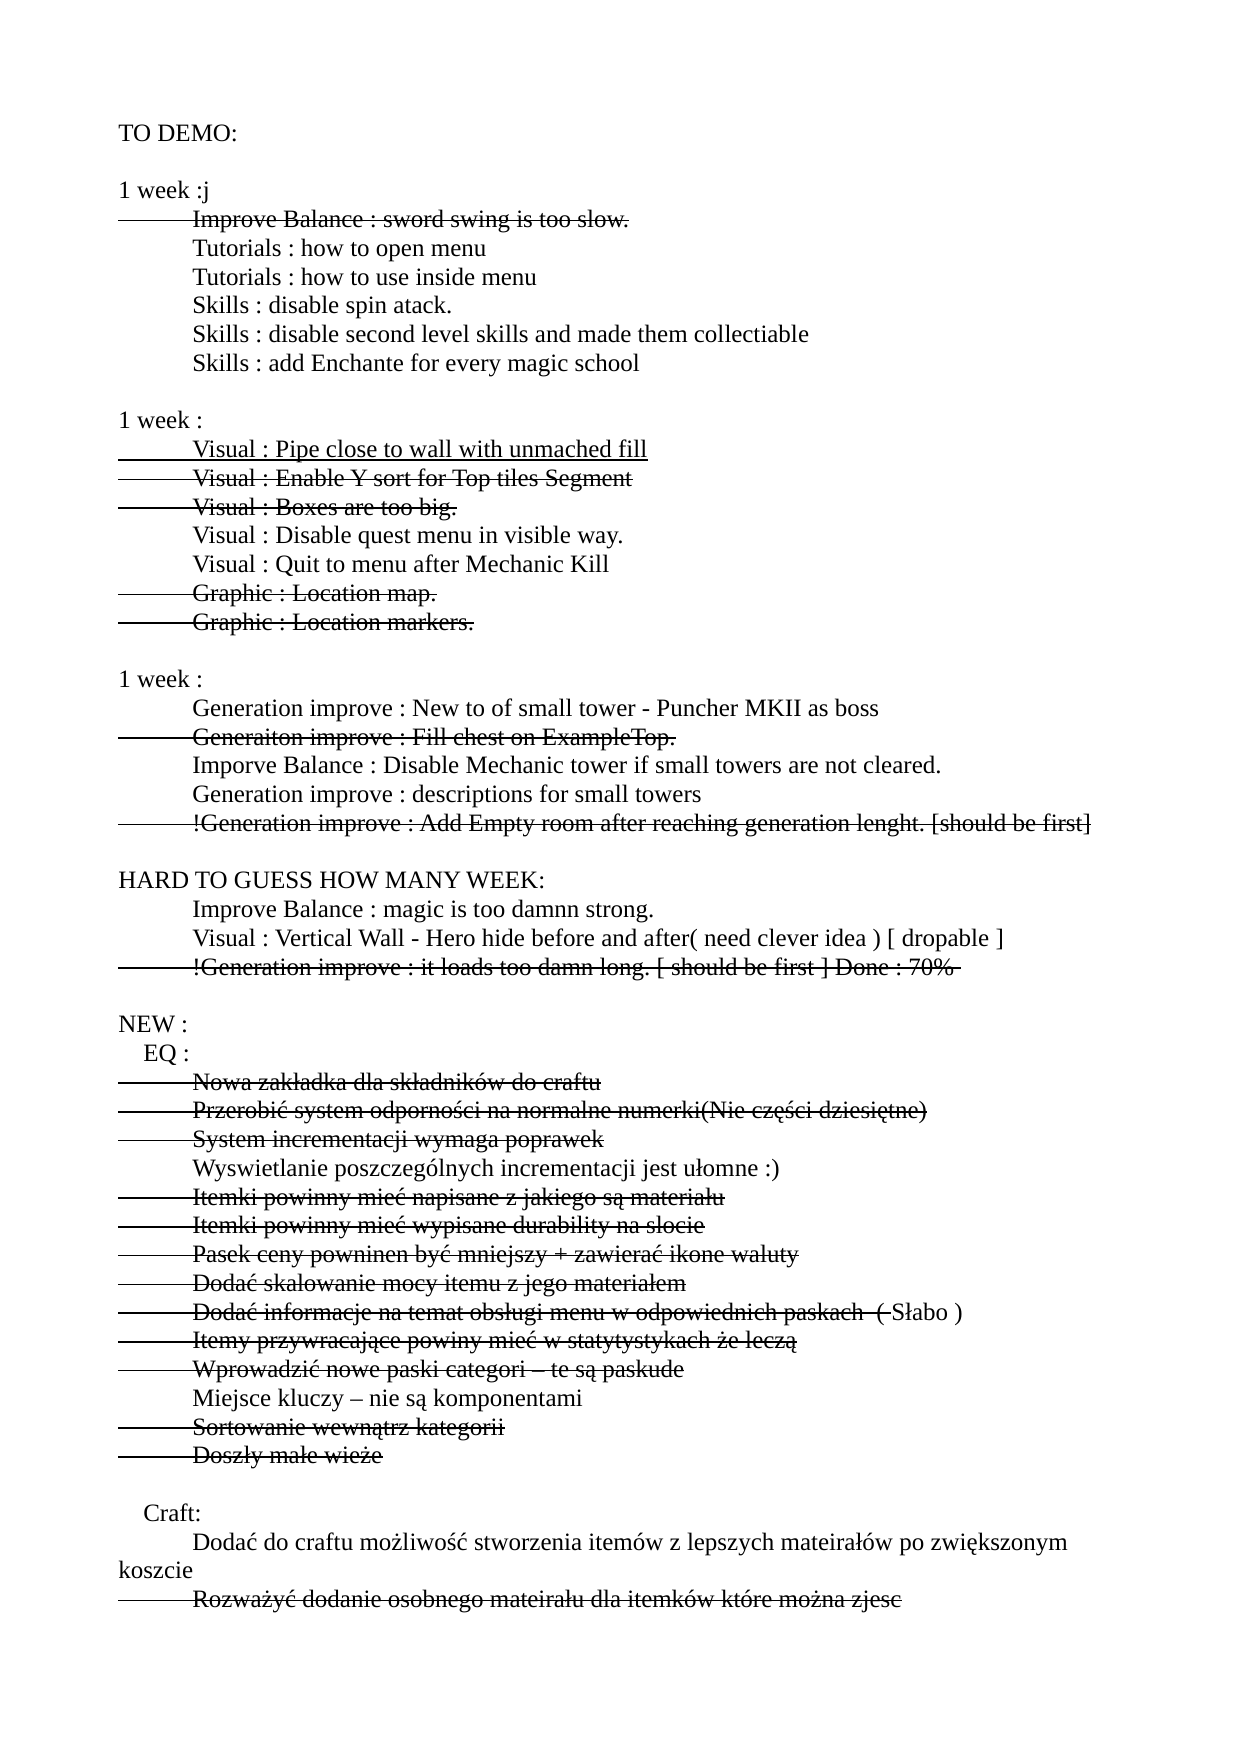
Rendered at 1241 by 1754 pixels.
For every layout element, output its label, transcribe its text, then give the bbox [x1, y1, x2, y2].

text Itemki powinny mieć napisane z jakiego są materiału [118, 1182, 1122, 1211]
text Dodać skalowanie mocy itemu z jego materiałem [118, 1268, 1122, 1297]
text EQ : [118, 1038, 1122, 1067]
text Imporve Balance : Disable Mechanic tower if small towers are not cleared. [118, 751, 1122, 779]
text Generaiton improve : Fill chest on ExampleTop. [118, 722, 1122, 751]
text 1 week :j [118, 176, 1122, 204]
text Wprowadzić nowe paski categori – te są paskude [118, 1354, 1122, 1383]
text Wyswietlanie poszczególnych incrementacji jest ułomne :) [118, 1153, 1122, 1182]
text Visual : Pipe close to wall with unmached fill [118, 434, 1122, 463]
text Rozważyć dodanie osobnego mateirału dla itemków które można zjesc [118, 1584, 1122, 1613]
text Itemy przywracające powiny mieć w statytystykach że leczą [118, 1326, 1122, 1354]
text Graphic : Location markers. [118, 607, 1122, 636]
text Miejsce kluczy – nie są komponentami [118, 1383, 1122, 1412]
text Generation improve : descriptions for small towers [118, 779, 1122, 808]
text Graphic : Location map. [118, 578, 1122, 607]
text Tutorials : how to use inside menu [118, 262, 1122, 291]
text Przerobić system odporności na normalne numerki(Nie części dziesiętne) [118, 1096, 1122, 1124]
text Skills : disable spin atack. [118, 291, 1122, 319]
text !Generation improve : it loads too damn long. [ should be first ] Done : 70% [118, 952, 1122, 981]
text Visual : Boxes are too big. [118, 492, 1122, 521]
text Tutorials : how to open menu [118, 233, 1122, 262]
text Dodać do craftu możliwość stworzenia itemów z lepszych mateirałów po zwiększonym koszcie [118, 1527, 1122, 1584]
text TO DEMO: [118, 118, 1122, 147]
text Visual : Disable quest menu in visible way. [118, 521, 1122, 549]
text Improve Balance : magic is too damnn strong. [118, 894, 1122, 923]
text NEW : [118, 1009, 1122, 1038]
text Craft: [118, 1498, 1122, 1527]
text Sortowanie wewnątrz kategorii [118, 1412, 1122, 1441]
text Skills : disable second level skills and made them collectiable [118, 319, 1122, 348]
text 1 week : [118, 664, 1122, 693]
text HARD TO GUESS HOW MANY WEEK: [118, 866, 1122, 894]
text Visual : Enable Y sort for Top tiles Segment [118, 463, 1122, 492]
text 1 week : [118, 406, 1122, 434]
text Doszły małe wieże [118, 1441, 1122, 1469]
text System incrementacji wymaga poprawek [118, 1124, 1122, 1153]
text Pasek ceny powninen być mniejszy + zawierać ikone waluty [118, 1239, 1122, 1268]
text Skills : add Enchante for every magic school [118, 348, 1122, 377]
text Improve Balance : sword swing is too slow. [118, 204, 1122, 233]
text !Generation improve : Add Empty room after reaching generation lenght. [should be first] [118, 808, 1122, 837]
text Itemki powinny mieć wypisane durability na slocie [118, 1211, 1122, 1239]
text Visual : Vertical Wall - Hero hide before and after( need clever idea ) [ dropable ] [118, 923, 1122, 952]
text Generation improve : New to of small tower - Puncher MKII as boss [118, 693, 1122, 722]
text Nowa zakładka dla składników do craftu [118, 1067, 1122, 1096]
text Dodać informacje na temat obsługi menu w odpowiednich paskach ( Słabo ) [118, 1297, 1122, 1326]
text Visual : Quit to menu after Mechanic Kill [118, 549, 1122, 578]
